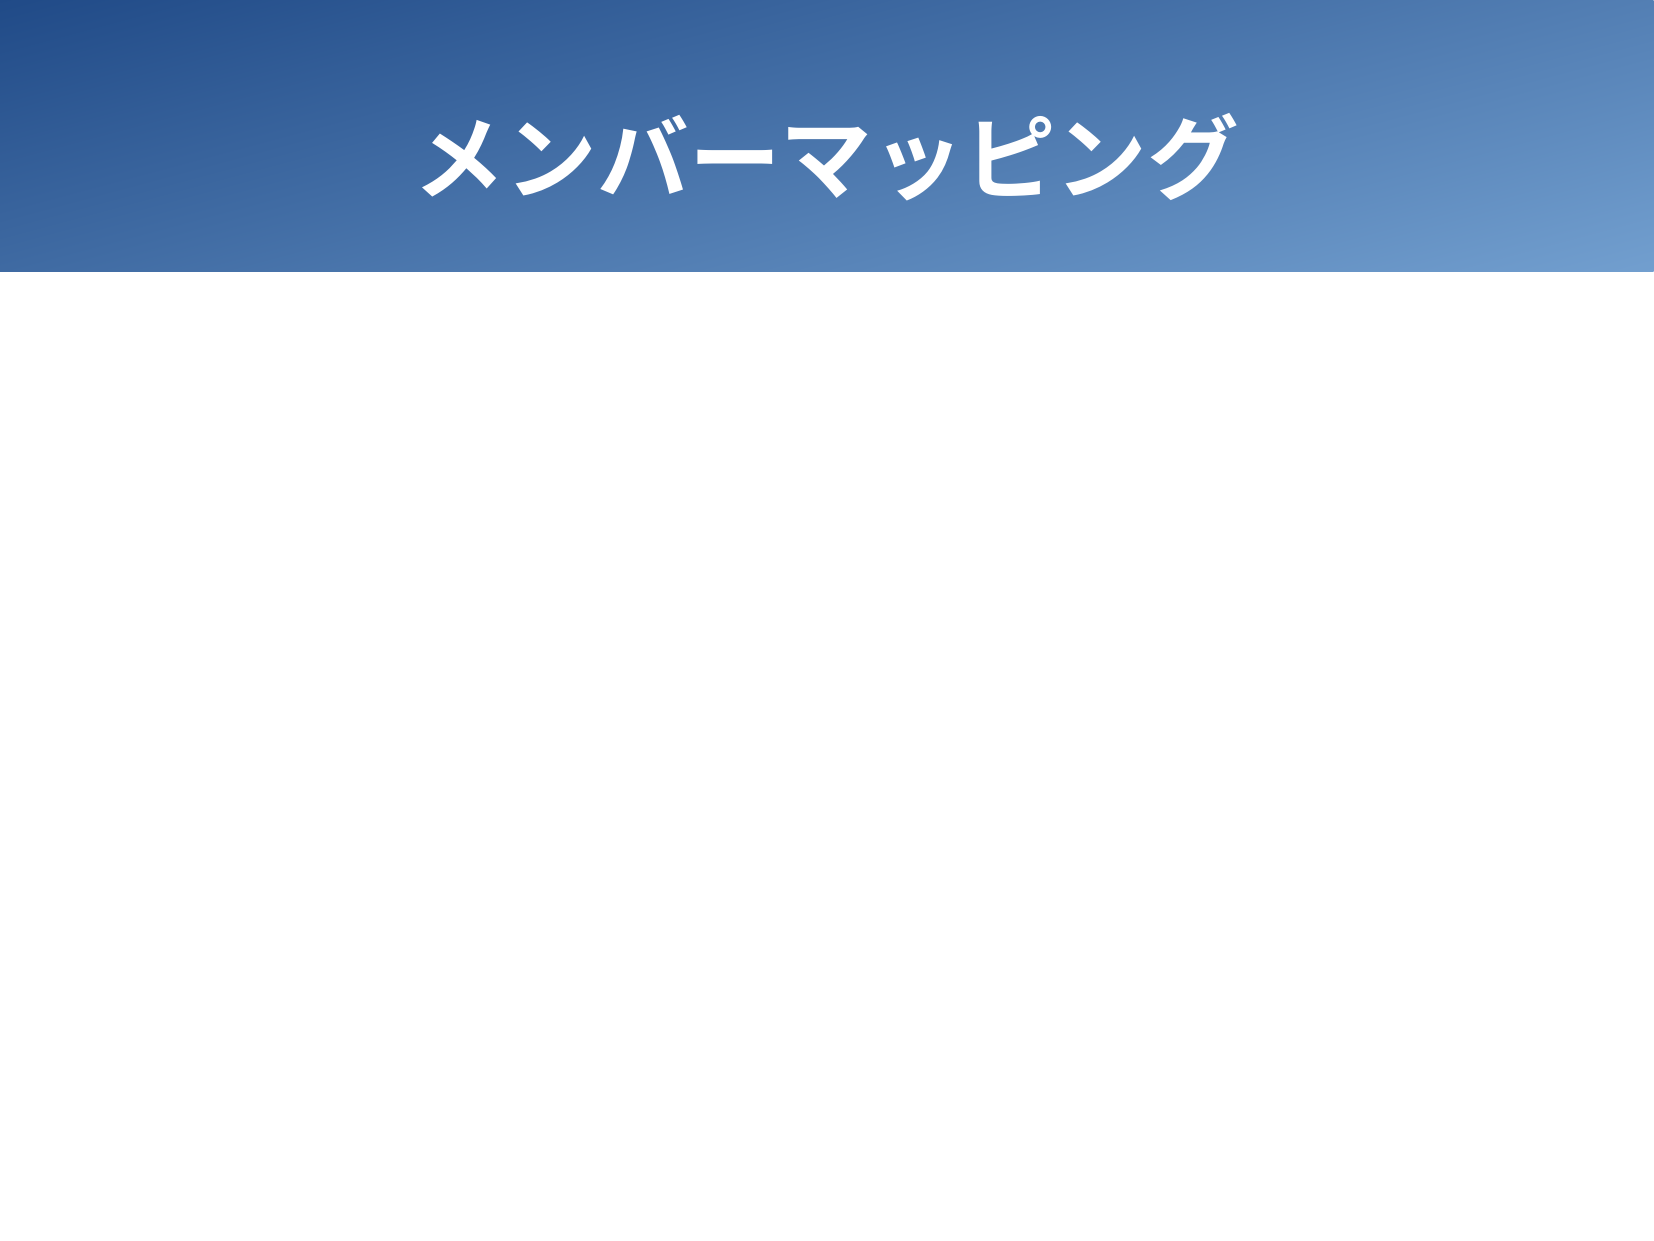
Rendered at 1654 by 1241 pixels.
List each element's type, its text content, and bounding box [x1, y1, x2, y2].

title メンバーマッピング [82, 49, 1571, 257]
